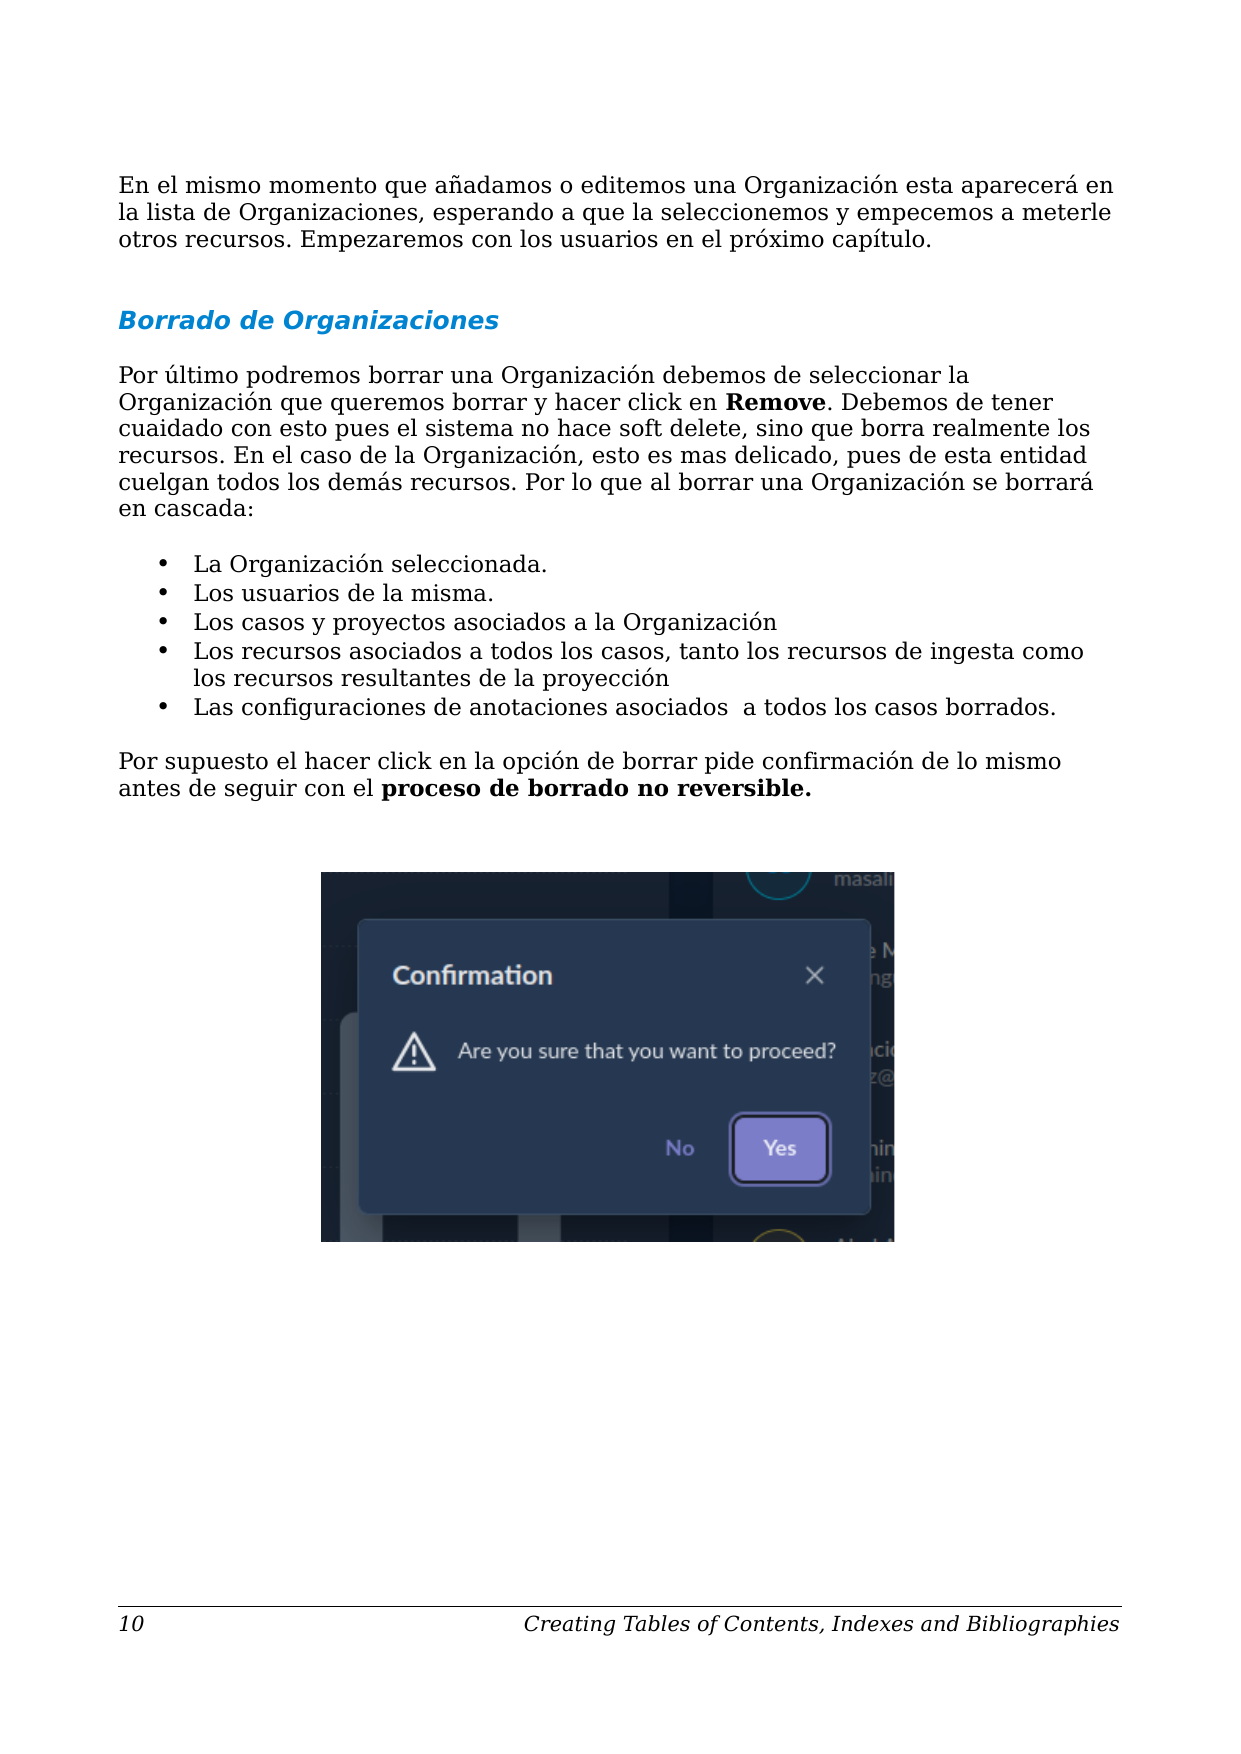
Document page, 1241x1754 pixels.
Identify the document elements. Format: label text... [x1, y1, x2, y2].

list La Organización seleccionada. [156, 549, 1122, 578]
list Las configuraciones de anotaciones asociados a todos los casos borrados. [156, 692, 1122, 721]
text Por supuesto el hacer click en la opción de borrar pide confirmación de lo mismo antes de seguir con el proceso de borrado no reversible. [118, 721, 1122, 855]
list Los casos y proyectos asociados a la Organización [156, 607, 1122, 636]
list Los recursos asociados a todos los casos, tanto los recursos de ingesta como los recursos resultantes de la proyección [156, 636, 1122, 692]
text En el mismo momento que añadamos o editemos una Organización esta aparecerá en la lista de Organizaciones, esperando a que la seleccionemos y empecemos a meterle otros recursos. Empezaremos con los usuarios en el próximo capítulo. [118, 173, 1122, 253]
text Por último podremos borrar una Organización debemos de seleccionar la Organización que queremos borrar y hacer click en Remove. Debemos de tener cuaidado con esto pues el sistema no hace soft delete, sino que borra realmente los recursos. En el caso de la Organización, esto es mas delicado, pues de esta entidad cuelgan todos los demás recursos. Por lo que al borrar una Organización se borrará en cascada: [118, 362, 1122, 522]
picture [321, 872, 895, 1242]
picture [748, 872, 809, 897]
list Los usuarios de la misma. [156, 578, 1122, 607]
text Borrado de Organizaciones [118, 279, 1122, 335]
